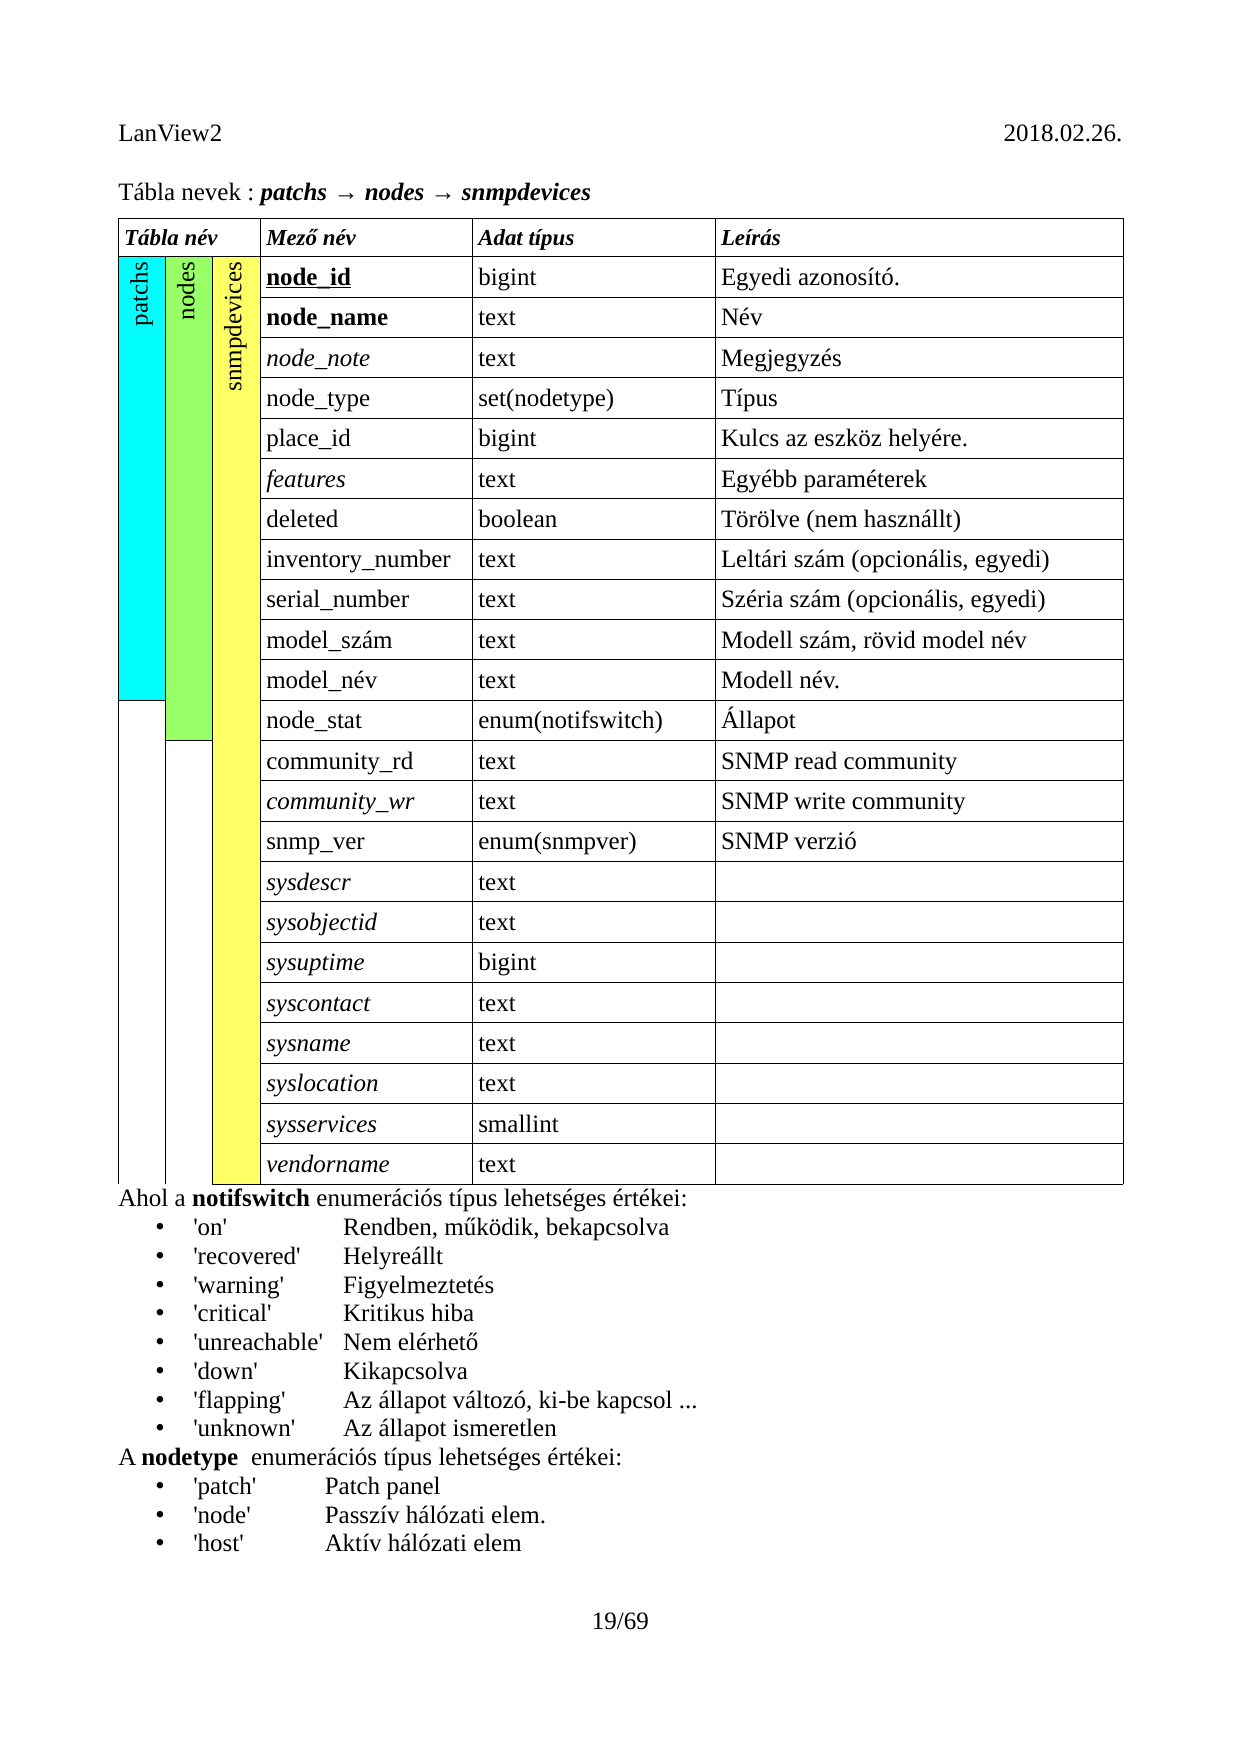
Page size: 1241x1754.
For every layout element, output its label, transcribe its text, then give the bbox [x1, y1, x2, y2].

table_cell features [261, 459, 472, 498]
list 'node' Passzív hálózati elem. [156, 1500, 1122, 1528]
table_cell enum(snmpver) [473, 822, 715, 861]
table_cell Állapot [716, 701, 1123, 740]
table_cell node_note [261, 338, 472, 377]
table_cell community_wr [261, 781, 472, 821]
list 'recovered' Helyreállt [156, 1241, 1122, 1270]
table_cell Modell név. [716, 660, 1123, 700]
table_cell sysobjectid [261, 902, 472, 942]
table_cell SNMP read community [716, 741, 1123, 780]
table_cell text [473, 1064, 715, 1103]
table_cell sysuptime [261, 943, 472, 982]
table_cell model_név [261, 660, 472, 700]
table_header Leírás [716, 219, 1123, 256]
table_cell deleted [261, 499, 472, 538]
table_cell syscontact [261, 983, 472, 1022]
table_cell sysdescr [261, 862, 472, 901]
list 'host' Aktív hálózati elem [156, 1528, 1122, 1557]
table_cell bigint [473, 257, 715, 297]
table_cell [716, 1144, 1123, 1183]
table_cell syslocation [261, 1064, 472, 1103]
table_cell [716, 943, 1123, 982]
table_cell node_type [261, 378, 472, 417]
table_cell serial_number [261, 580, 472, 619]
table_cell sysservices [261, 1104, 472, 1143]
table_cell Törölve (nem használlt) [716, 499, 1123, 538]
table_header Tábla név [119, 219, 260, 256]
list 'patch' Patch panel [156, 1471, 1122, 1500]
list 'warning' Figyelmeztetés [156, 1270, 1122, 1298]
table_cell vendorname [261, 1144, 472, 1183]
table_cell boolean [473, 499, 715, 538]
table_cell text [473, 781, 715, 821]
table_cell Modell szám, rövid model név [716, 620, 1123, 659]
table_cell Típus [716, 378, 1123, 417]
table_cell patchs [119, 257, 165, 700]
table_cell text [473, 1023, 715, 1062]
table_cell text [473, 338, 715, 377]
list 'down' Kikapcsolva [156, 1356, 1122, 1385]
table_cell text [473, 1144, 715, 1183]
table_cell [716, 862, 1123, 901]
table_cell node_stat [261, 701, 472, 740]
table_cell node_id [261, 257, 472, 297]
list 'unreachable' Nem elérhető [156, 1327, 1122, 1356]
table_cell Egyedi azonosító. [716, 257, 1123, 297]
table_cell Leltári szám (opcionális, egyedi) [716, 540, 1123, 579]
list 'critical' Kritikus hiba [156, 1298, 1122, 1327]
table_cell sysname [261, 1023, 472, 1062]
table_cell text [473, 620, 715, 659]
table_cell text [473, 902, 715, 942]
table_cell model_szám [261, 620, 472, 659]
table_cell nodes [166, 257, 212, 740]
table_cell smallint [473, 1104, 715, 1143]
table_cell SNMP write community [716, 781, 1123, 821]
table_cell Széria szám (opcionális, egyedi) [716, 580, 1123, 619]
table_cell text [473, 540, 715, 579]
table_cell [166, 741, 212, 1183]
list 'on' Rendben, működik, bekapcsolva [156, 1212, 1122, 1241]
table_cell text [473, 580, 715, 619]
table_cell text [473, 983, 715, 1022]
table_cell [716, 1104, 1123, 1143]
table_cell text [473, 459, 715, 498]
table_header Mező név [261, 219, 472, 256]
table_cell text [473, 741, 715, 780]
table_cell [716, 902, 1123, 942]
table_cell SNMP verzió [716, 822, 1123, 861]
table_header Adat típus [473, 219, 715, 256]
table_cell [119, 701, 165, 1183]
table_cell Kulcs az eszköz helyére. [716, 419, 1123, 458]
table_cell place_id [261, 419, 472, 458]
text Tábla nevek : patchs → nodes → snmpdevices [118, 177, 1122, 206]
table_cell Megjegyzés [716, 338, 1123, 377]
list 'unknown' Az állapot ismeretlen [156, 1413, 1122, 1442]
table_cell node_name [261, 298, 472, 337]
table_cell Egyébb paraméterek [716, 459, 1123, 498]
table_cell text [473, 660, 715, 700]
table_cell bigint [473, 943, 715, 982]
table_cell inventory_number [261, 540, 472, 579]
table_cell snmp_ver [261, 822, 472, 861]
table_cell [716, 983, 1123, 1022]
table_cell snmpdevices [213, 257, 260, 1183]
table_cell Név [716, 298, 1123, 337]
text Ahol a notifswitch enumerációs típus lehetséges értékei: [118, 1183, 1122, 1212]
table_cell [716, 1023, 1123, 1062]
table_cell enum(notifswitch) [473, 701, 715, 740]
table_cell text [473, 862, 715, 901]
table_cell set(nodetype) [473, 378, 715, 417]
list 'flapping' Az állapot változó, ki-be kapcsol ... [156, 1385, 1122, 1413]
table_cell bigint [473, 419, 715, 458]
table_cell [716, 1064, 1123, 1103]
table_cell community_rd [261, 741, 472, 780]
table_cell text [473, 298, 715, 337]
text A nodetype enumerációs típus lehetséges értékei: [118, 1442, 1122, 1471]
